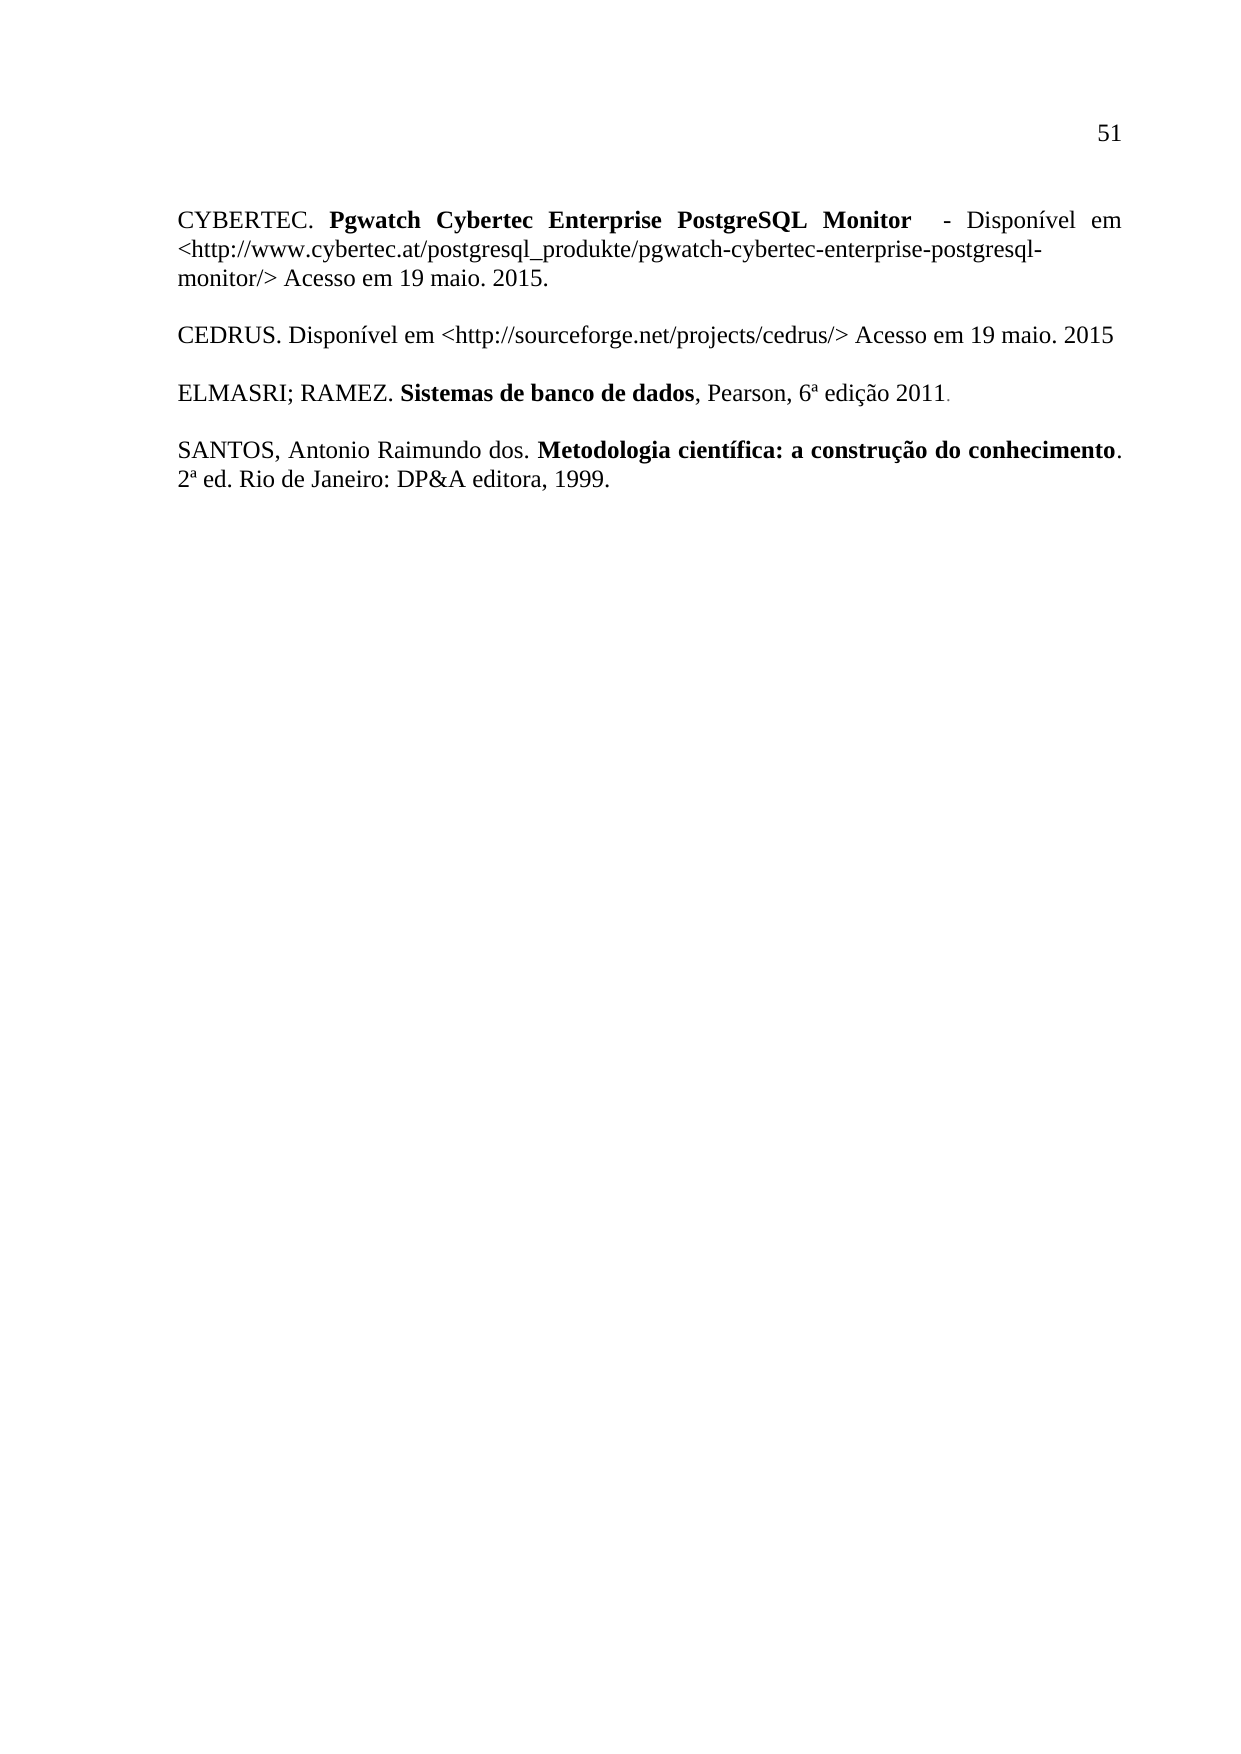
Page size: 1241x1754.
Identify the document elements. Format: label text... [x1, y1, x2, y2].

text CEDRUS. Disponível em <http://sourceforge.net/projects/cedrus/> Acesso em 19 maio. 2015 [177, 320, 1122, 349]
text CYBERTEC. Pgwatch Cybertec Enterprise PostgreSQL Monitor - Disponível em <http://www.cybertec.at/postgresql_produkte/pgwatch-cybertec-enterprise-postgresql-monitor/> Acesso em 19 maio. 2015. [177, 205, 1122, 291]
text SANTOS, Antonio Raimundo dos. Metodologia científica: a construção do conhecimento. 2ª ed. Rio de Janeiro: DP&A editora, 1999. [177, 435, 1122, 493]
text ELMASRI; RAMEZ. Sistemas de banco de dados, Pearson, 6ª edição 2011. [177, 378, 1122, 406]
